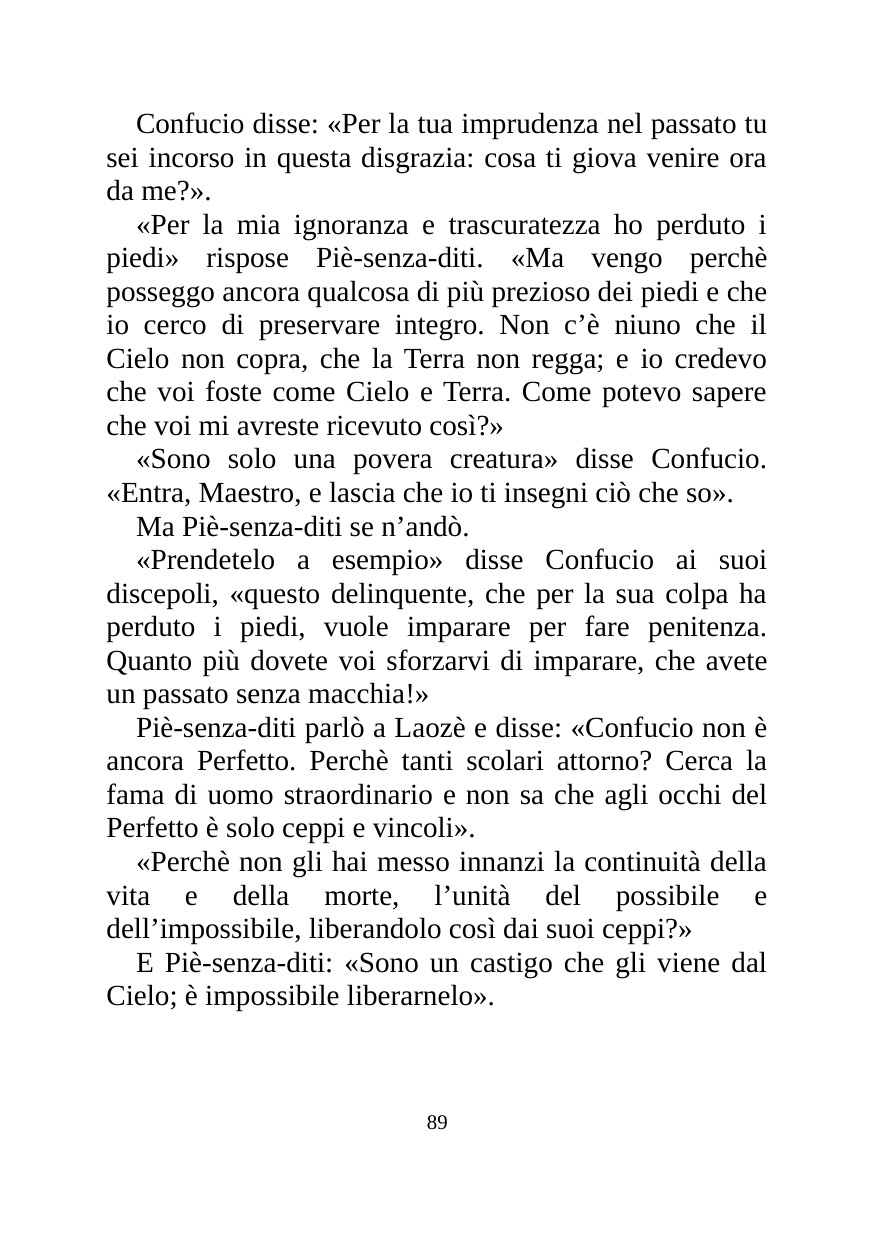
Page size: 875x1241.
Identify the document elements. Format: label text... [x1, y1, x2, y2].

text «Sono solo una povera creatura» disse Confucio. «Entra, Maestro, e lascia che io ti insegni ciò che so». [106, 442, 768, 509]
text Ma Piè-senza-diti se n’andò. [106, 509, 768, 542]
text E Piè-senza-diti: «Sono un castigo che gli viene dal Cielo; è impossibile liberarnelo». [106, 945, 768, 1012]
text «Prendetelo a esempio» disse Confucio ai suoi discepoli, «questo delinquente, che per la sua colpa ha perduto i piedi, vuole imparare per fare penitenza. Quanto più dovete voi sforzarvi di imparare, che avete un passato senza macchia!» [106, 542, 768, 710]
text Piè-senza-diti parlò a Laozè e disse: «Confucio non è ancora Perfetto. Perchè tanti scolari attorno? Cerca la fama di uomo straordinario e non sa che agli occhi del Perfetto è solo ceppi e vincoli». [106, 710, 768, 844]
text «Per la mia ignoranza e trascuratezza ho perduto i piedi» rispose Piè-senza-diti. «Ma vengo perchè posseggo ancora qualcosa di più prezioso dei piedi e che io cerco di preservare integro. Non c’è niuno che il Cielo non copra, che la Terra non regga; e io credevo che voi foste come Cielo e Terra. Come potevo sapere che voi mi avreste ricevuto così?» [106, 207, 768, 442]
text «Perchè non gli hai messo innanzi la continuità della vita e della morte, l’unità del possibile e dell’impossibile, liberandolo così dai suoi ceppi?» [106, 844, 768, 945]
text Confucio disse: «Per la tua imprudenza nel passato tu sei incorso in questa disgrazia: cosa ti giova venire ora da me?». [106, 106, 768, 207]
